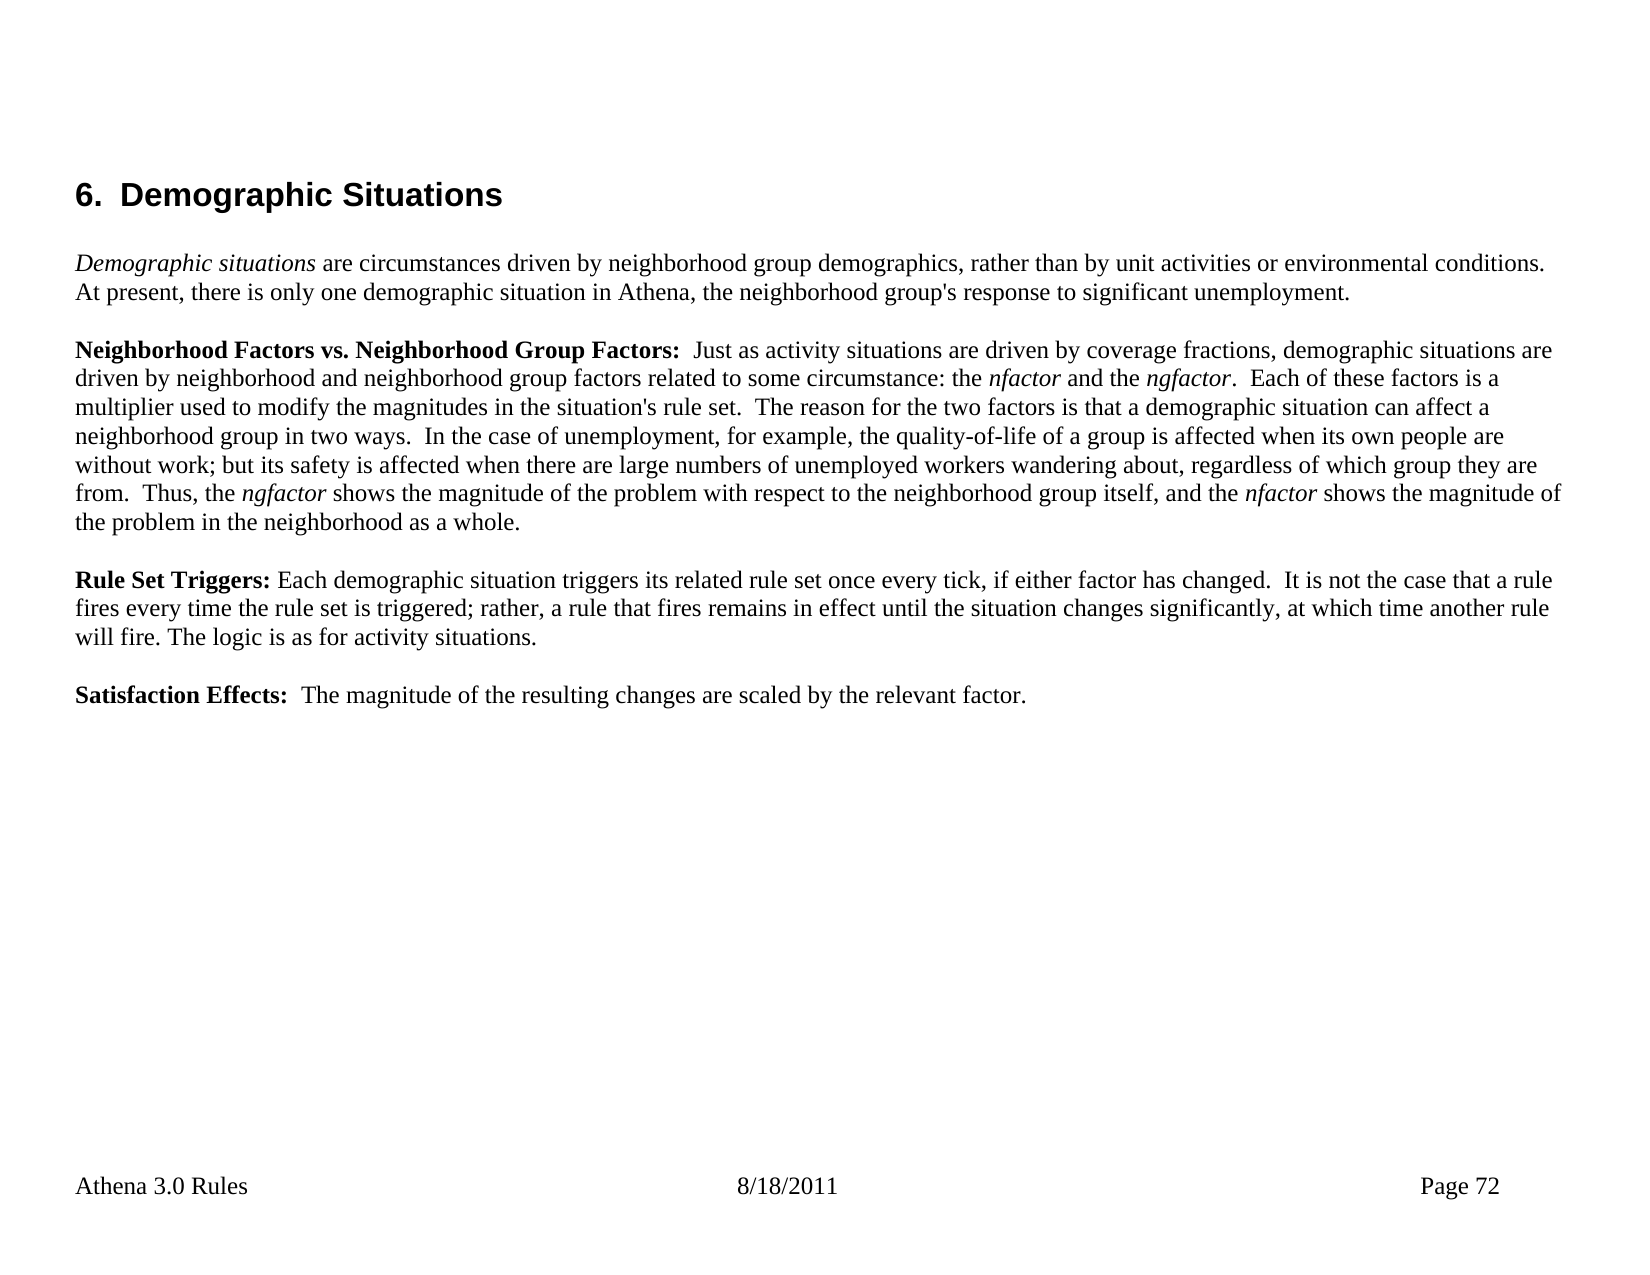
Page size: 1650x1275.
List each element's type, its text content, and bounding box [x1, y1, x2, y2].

text Demographic situations are circumstances driven by neighborhood group demographics, rather than by unit activities or environmental conditions. At present, there is only one demographic situation in Athena, the neighborhood group's response to significant unemployment. [75, 248, 1575, 306]
subtitle Demographic Situations [75, 175, 1575, 213]
text Satisfaction Effects: The magnitude of the resulting changes are scaled by the relevant factor. [75, 680, 1575, 708]
text Rule Set Triggers: Each demographic situation triggers its related rule set once every tick, if either factor has changed. It is not the case that a rule fires every time the rule set is triggered; rather, a rule that fires remains in effect until the situation changes significantly, at which time another rule will fire. The logic is as for activity situations. [75, 565, 1575, 651]
text Neighborhood Factors vs. Neighborhood Group Factors: Just as activity situations are driven by coverage fractions, demographic situations are driven by neighborhood and neighborhood group factors related to some circumstance: the nfactor and the ngfactor. Each of these factors is a multiplier used to modify the magnitudes in the situation's rule set. The reason for the two factors is that a demographic situation can affect a neighborhood group in two ways. In the case of unemployment, for example, the quality-of-life of a group is affected when its own people are without work; but its safety is affected when there are large numbers of unemployed workers wandering about, regardless of which group they are from. Thus, the ngfactor shows the magnitude of the problem with respect to the neighborhood group itself, and the nfactor shows the magnitude of the problem in the neighborhood as a whole. [75, 335, 1575, 536]
